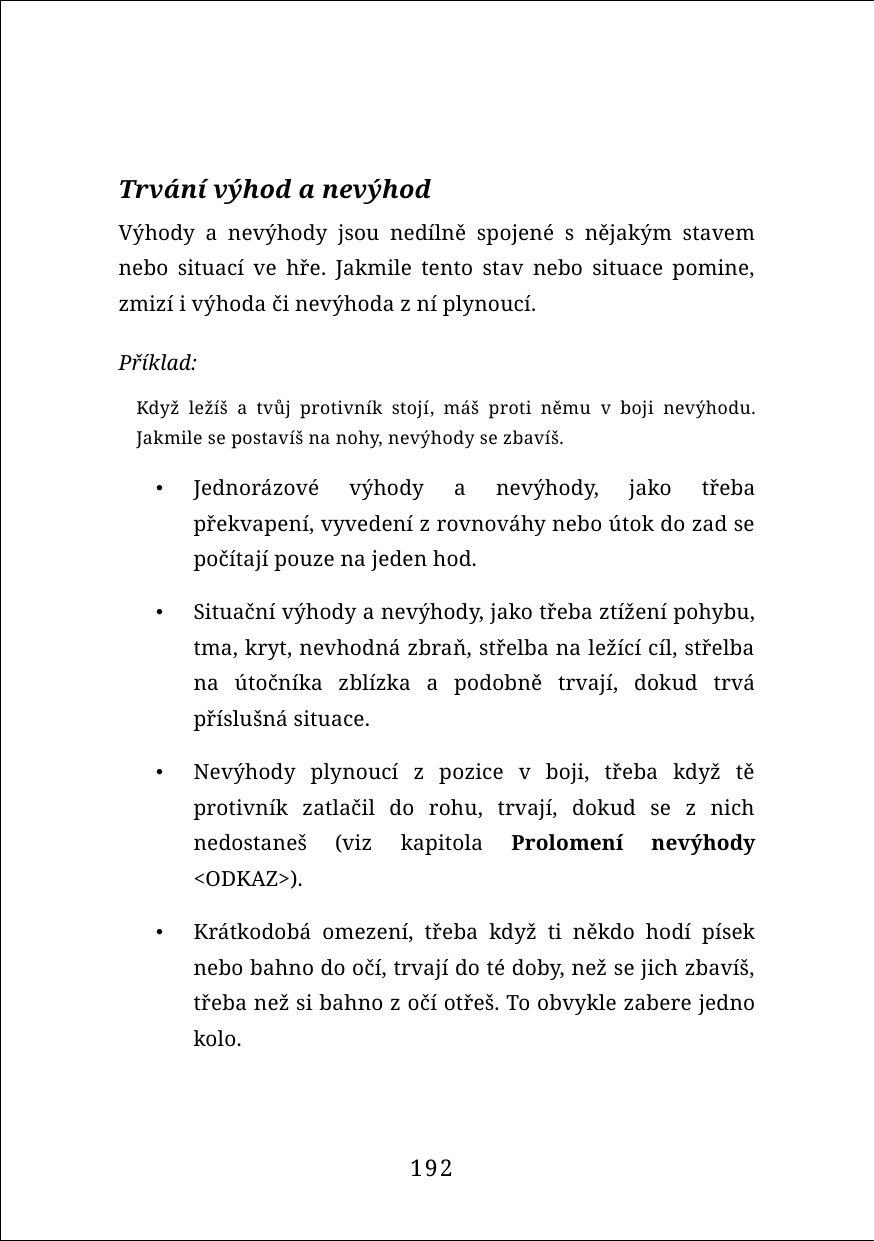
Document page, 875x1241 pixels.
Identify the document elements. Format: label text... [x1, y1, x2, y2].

list Krátkodobá omezení, třeba když ti někdo hodí písek nebo bahno do očí, trvají do té doby, než se jich zbavíš, třeba než si bahno z očí otřeš. To obvykle zabere jedno kolo. [156, 917, 756, 1052]
list Situační výhody a nevýhody, jako třeba ztížení pohybu, tma, kryt, nevhodná zbraň, střelba na ležící cíl, střelba na útočníka zblízka a podobně trvají, dokud trvá příslušná situace. [156, 597, 756, 732]
subtitle Trvání výhod a nevýhod [118, 172, 756, 206]
text Výhody a nevýhody jsou nedílně spojené s nějakým stavem nebo situací ve hře. Jakmile tento stav nebo situace pomine, zmizí i výhoda či nevýhoda z ní plynoucí. [118, 218, 756, 317]
list Jednorázové výhody a nevýhody, jako třeba překvapení, vyvedení z rovnováhy nebo útok do zad se počítají pouze na jeden hod. [156, 473, 756, 573]
list Nevýhody plynoucí z pozice v boji, třeba když tě protivník zatlačil do rohu, trvají, dokud se z nich nedostaneš (viz kapitola Prolomení nevýhody <ODKAZ>). [156, 757, 756, 892]
text Příklad: [118, 348, 756, 376]
text Když ležíš a tvůj protivník stojí, máš proti němu v boji nevýhodu. Jakmile se postavíš na nohy, nevýhody se zbavíš. [136, 395, 756, 449]
